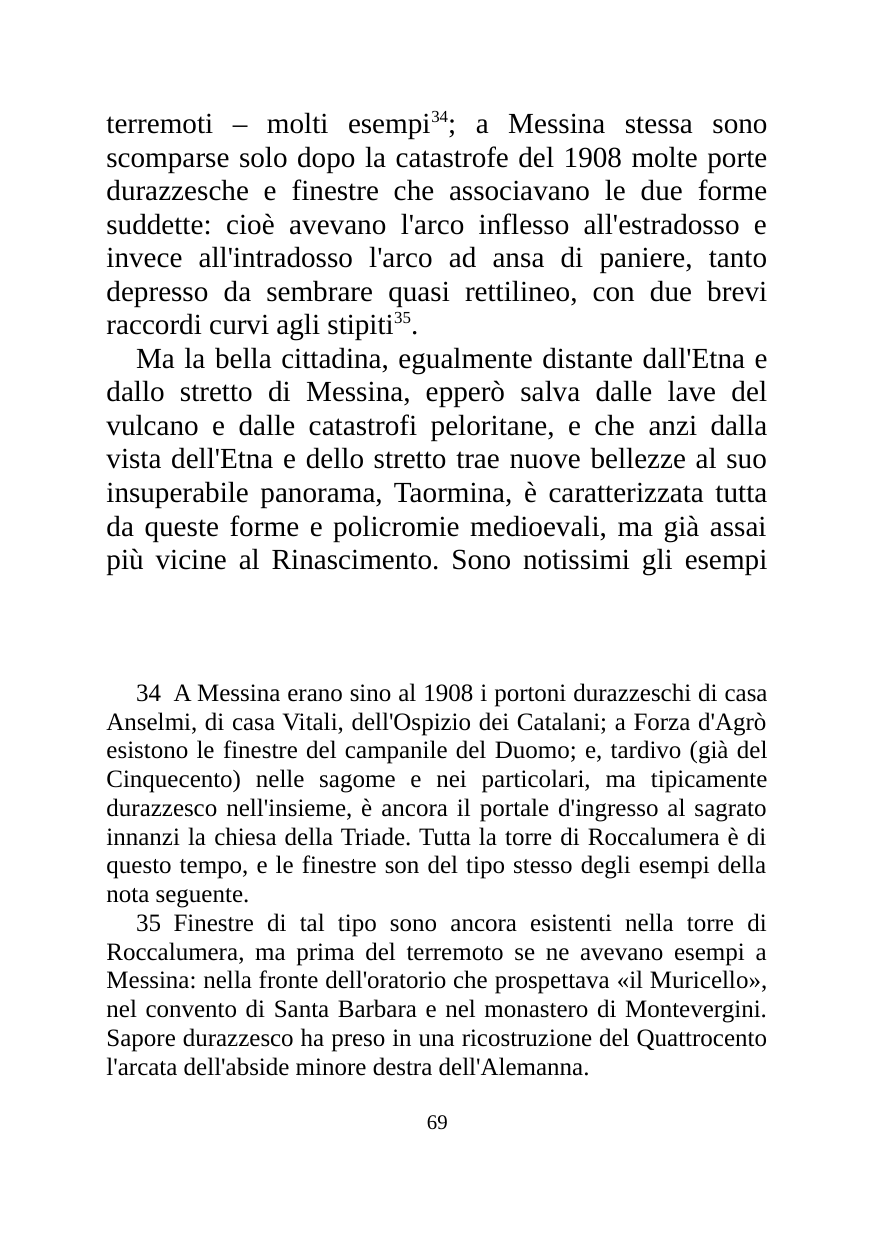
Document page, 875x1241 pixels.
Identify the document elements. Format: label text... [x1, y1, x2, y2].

text Finestre di tal tipo sono ancora esistenti nella torre di Roccalumera, ma prima del terremoto se ne avevano esempi a Messina: nella fronte dell'oratorio che prospettava «il Muricello», nel convento di Santa Barbara e nel monastero di Montevergini. Sapore durazzesco ha preso in una ricostruzione del Quattrocento l'arcata dell'abside minore destra dell'Alemanna. [106, 908, 768, 1080]
text terremoti – molti esempi; a Messina stessa sono scomparse solo dopo la catastrofe del 1908 molte porte durazzesche e finestre che associavano le due forme suddette: cioè avevano l'arco inflesso all'estradosso e invece all'intradosso l'arco ad ansa di paniere, tanto depresso da sembrare quasi rettilineo, con due brevi raccordi curvi agli stipiti. [106, 106, 768, 341]
text A Messina erano sino al 1908 i portoni durazzeschi di casa Anselmi, di casa Vitali, dell'Ospizio dei Catalani; a Forza d'Agrò esistono le finestre del campanile del Duomo; e, tardivo (già del Cinquecento) nelle sagome e nei particolari, ma tipicamente durazzesco nell'insieme, è ancora il portale d'ingresso al sagrato innanzi la chiesa della Triade. Tutta la torre di Roccalumera è di questo tempo, e le finestre son del tipo stesso degli esempi della nota seguente. [106, 678, 768, 908]
text Ma la bella cittadina, egualmente distante dall'Etna e dallo stretto di Messina, epperò salva dalle lave del vulcano e dalle catastrofi peloritane, e che anzi dalla vista dell'Etna e dello stretto trae nuove bellezze al suo insuperabile panorama, Taormina, è caratterizzata tutta da queste forme e policromie medioevali, ma già assai più vicine al Rinascimento. Sono notissimi gli esempi [106, 341, 768, 576]
